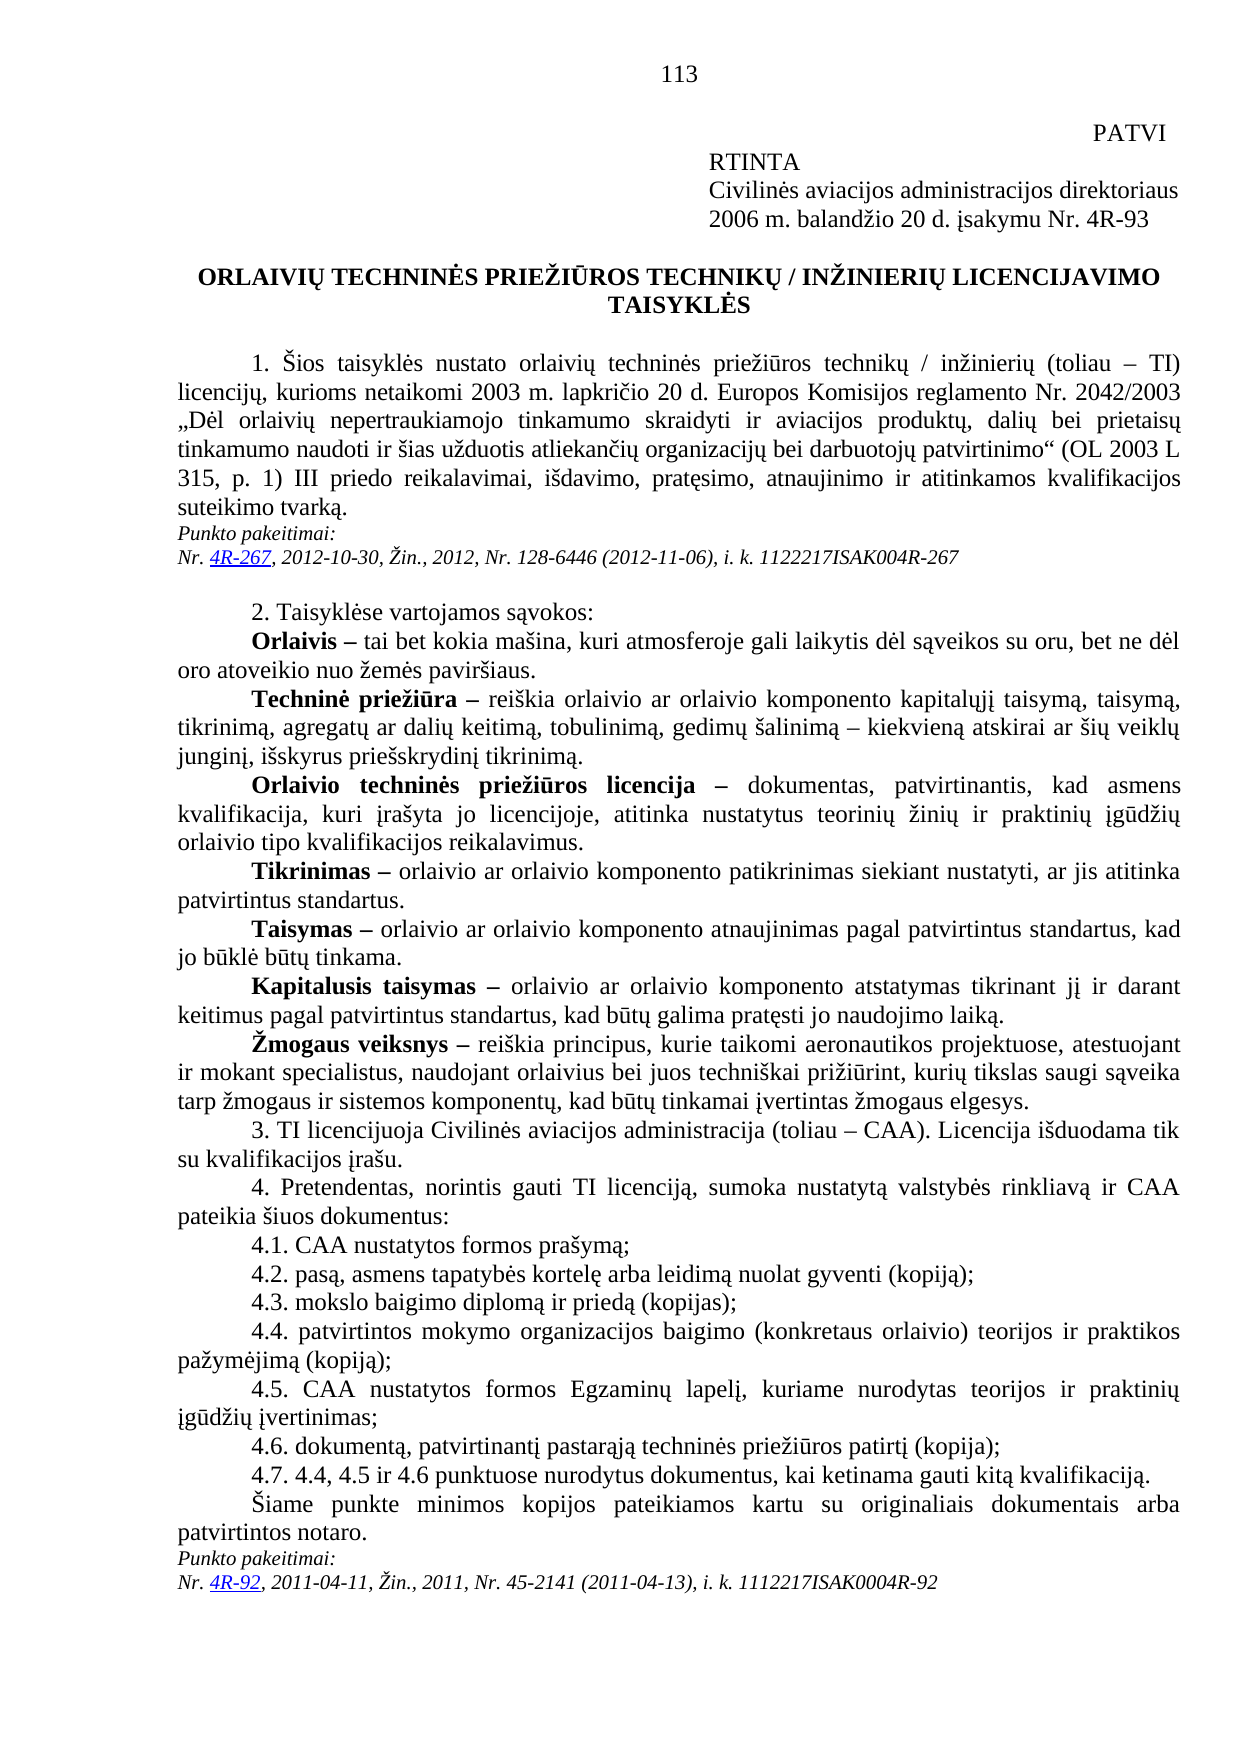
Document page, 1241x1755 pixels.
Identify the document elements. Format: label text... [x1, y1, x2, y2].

text ORLAIVIŲ TECHNINĖS PRIEŽIŪROS TECHNIKŲ / INŽINIERIŲ LICENCIJAVIMO TAISYKLĖS [177, 262, 1181, 319]
text 3. TI licencijuoja Civilinės aviacijos administracija (toliau – CAA). Licencija išduodama tik su kvalifikacijos įrašu. [177, 1115, 1181, 1172]
text Šiame punkte minimos kopijos pateikiamos kartu su originaliais dokumentais arba patvirtintos notaro. [177, 1489, 1181, 1546]
text Orlaivis – tai bet kokia mašina, kuri atmosferoje gali laikytis dėl sąveikos su oru, bet ne dėl oro atoveikio nuo žemės paviršiaus. [177, 626, 1181, 684]
text 4.4. patvirtintos mokymo organizacijos baigimo (konkretaus orlaivio) teorijos ir praktikos pažymėjimą (kopiją); [177, 1316, 1181, 1374]
text Žmogaus veiksnys – reiškia principus, kurie taikomi aeronautikos projektuose, atestuojant ir mokant specialistus, naudojant orlaivius bei juos techniškai prižiūrint, kurių tikslas saugi sąveika tarp žmogaus ir sistemos komponentų, kad būtų tinkamai įvertintas žmogaus elgesys. [177, 1029, 1181, 1115]
text Punkto pakeitimai: [177, 521, 1181, 545]
text 2. Taisyklėse vartojamos sąvokos: [177, 597, 1181, 626]
text Nr. 4R-267, 2012-10-30, Žin., 2012, Nr. 128-6446 (2012-11-06), i. k. 1122217ISAK004R-267 [177, 545, 1181, 569]
text 4. Pretendentas, norintis gauti TI licenciją, sumoka nustatytą valstybės rinkliavą ir CAA pateikia šiuos dokumentus: [177, 1172, 1181, 1230]
text PATVIRTINTA [709, 118, 1181, 176]
text Kapitalusis taisymas – orlaivio ar orlaivio komponento atstatymas tikrinant jį ir darant keitimus pagal patvirtintus standartus, kad būtų galima pratęsti jo naudojimo laiką. [177, 971, 1181, 1029]
text Orlaivio techninės priežiūros licencija – dokumentas, patvirtinantis, kad asmens kvalifikacija, kuri įrašyta jo licencijoje, atitinka nustatytus teorinių žinių ir praktinių įgūdžių orlaivio tipo kvalifikacijos reikalavimus. [177, 770, 1181, 856]
text 2006 m. balandžio 20 d. įsakymu Nr. 4R-93 [177, 204, 1181, 233]
text Civilinės aviacijos administracijos direktoriaus [177, 176, 1181, 204]
text 4.3. mokslo baigimo diplomą ir priedą (kopijas); [177, 1287, 1181, 1316]
text 1. Šios taisyklės nustato orlaivių techninės priežiūros technikų / inžinierių (toliau – TI) licencijų, kurioms netaikomi 2003 m. lapkričio 20 d. Europos Komisijos reglamento Nr. 2042/2003 „Dėl orlaivių nepertraukiamojo tinkamumo skraidyti ir aviacijos produktų, dalių bei prietaisų tinkamumo naudoti ir šias užduotis atliekančių organizacijų bei darbuotojų patvirtinimo“ (OL 2003 L 315, p. 1) III priedo reikalavimai, išdavimo, pratęsimo, atnaujinimo ir atitinkamos kvalifikacijos suteikimo tvarką. [177, 348, 1181, 521]
text Taisymas – orlaivio ar orlaivio komponento atnaujinimas pagal patvirtintus standartus, kad jo būklė būtų tinkama. [177, 914, 1181, 971]
text 4.6. dokumentą, patvirtinantį pastarąją techninės priežiūros patirtį (kopija); [177, 1431, 1181, 1460]
text 4.1. CAA nustatytos formos prašymą; [177, 1230, 1181, 1259]
text 4.7. 4.4, 4.5 ir 4.6 punktuose nurodytus dokumentus, kai ketinama gauti kitą kvalifikaciją. [177, 1460, 1181, 1489]
text Punkto pakeitimai: [177, 1546, 1181, 1570]
text Tikrinimas – orlaivio ar orlaivio komponento patikrinimas siekiant nustatyti, ar jis atitinka patvirtintus standartus. [177, 856, 1181, 914]
text Techninė priežiūra – reiškia orlaivio ar orlaivio komponento kapitalųjį taisymą, taisymą, tikrinimą, agregatų ar dalių keitimą, tobulinimą, gedimų šalinimą – kiekvieną atskirai ar šių veiklų junginį, išskyrus priešskrydinį tikrinimą. [177, 684, 1181, 770]
text Nr. 4R-92, 2011-04-11, Žin., 2011, Nr. 45-2141 (2011-04-13), i. k. 1112217ISAK0004R-92 [177, 1570, 1181, 1594]
text 4.5. CAA nustatytos formos Egzaminų lapelį, kuriame nurodytas teorijos ir praktinių įgūdžių įvertinimas; [177, 1374, 1181, 1431]
text 4.2. pasą, asmens tapatybės kortelę arba leidimą nuolat gyventi (kopiją); [177, 1259, 1181, 1287]
